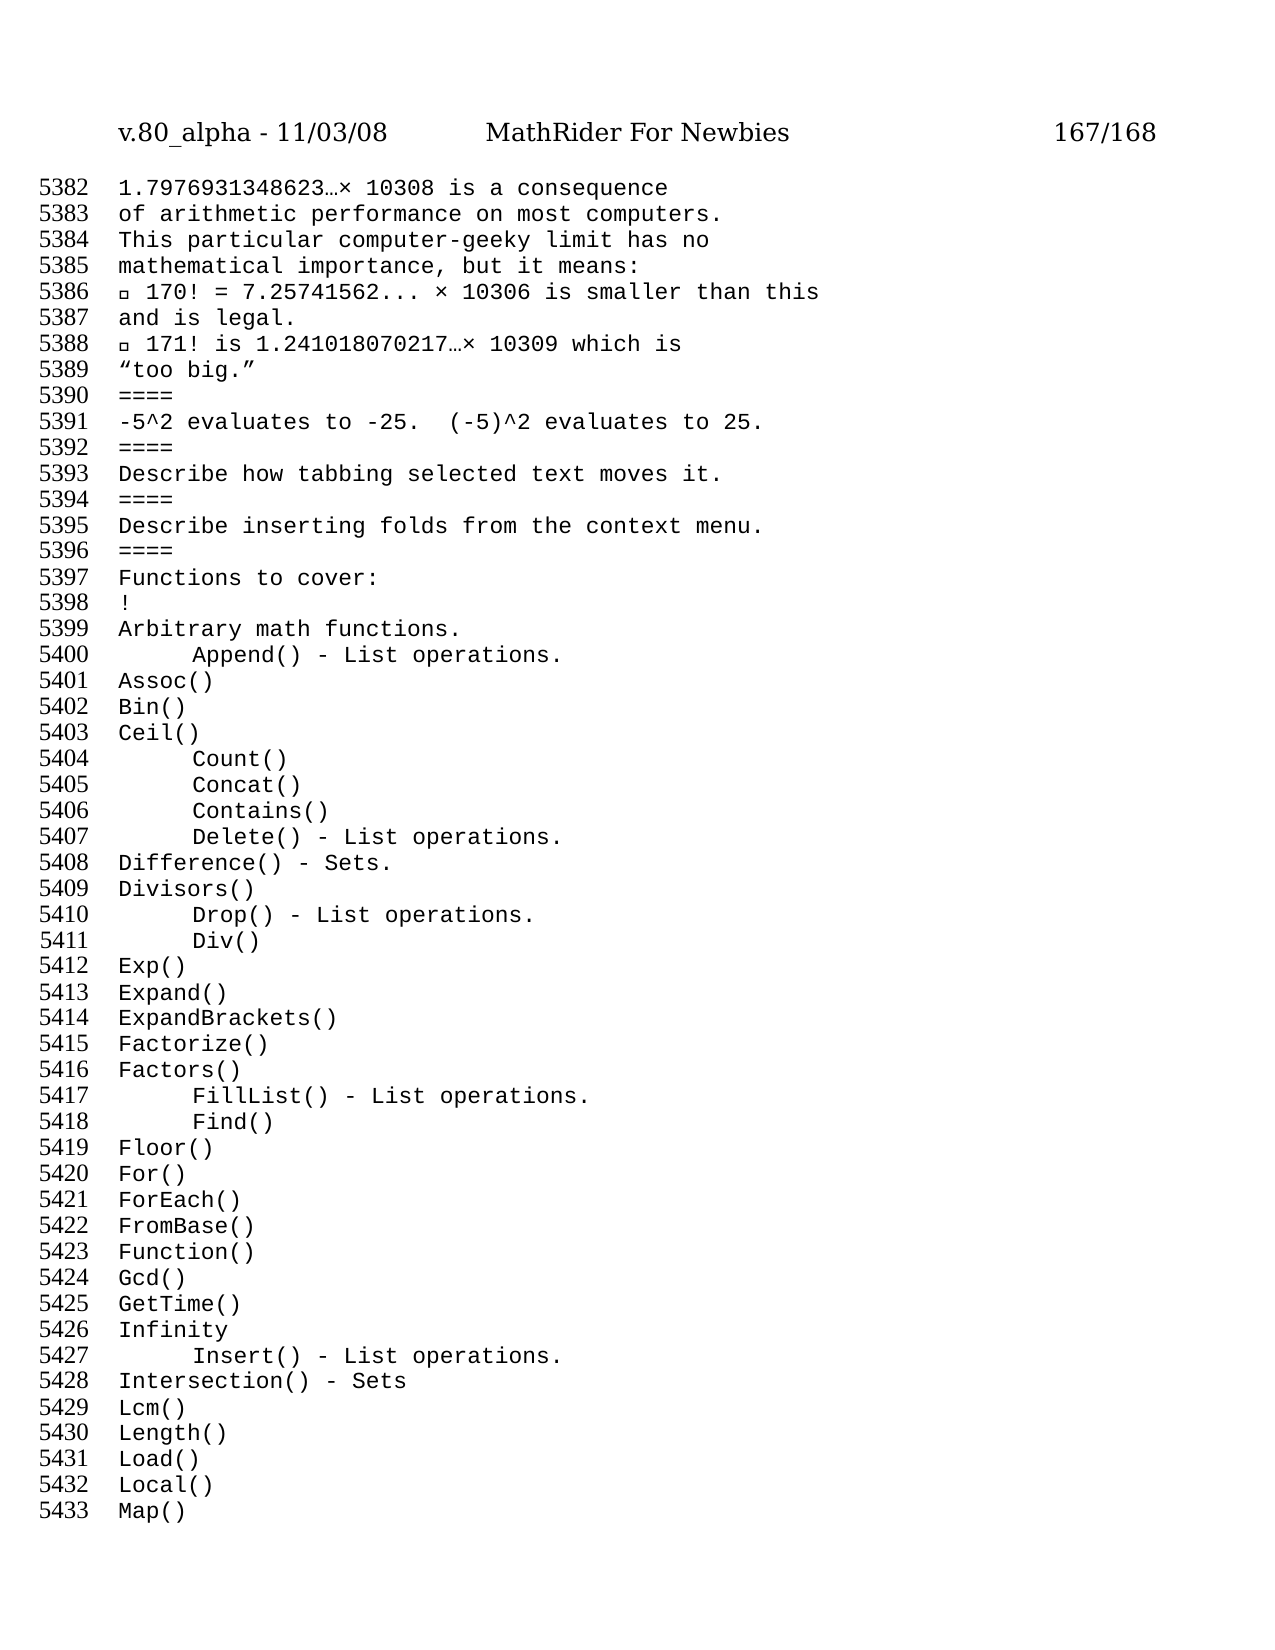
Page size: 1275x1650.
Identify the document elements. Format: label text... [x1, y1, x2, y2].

text ExpandBrackets() [118, 1007, 1157, 1033]
text This particular computer-geeky limit has no [118, 229, 1157, 254]
text Div() [118, 929, 1157, 955]
text “too big.” [118, 358, 1157, 384]
text mathematical importance, but it means: [118, 254, 1157, 281]
text Ceil() [118, 721, 1157, 747]
text Insert() - List operations. [118, 1344, 1157, 1370]
text Factorize() [118, 1033, 1157, 1059]
text Intersection() - Sets [118, 1370, 1157, 1396]
text 1.7976931348623…× 10308 is a consequence [118, 177, 1157, 203]
text ==== [118, 488, 1157, 514]
text Drop() - List operations. [118, 903, 1157, 929]
text ==== [118, 384, 1157, 410]
text Map() [118, 1499, 1157, 1526]
text Append() - List operations. [118, 644, 1157, 669]
text ! [118, 592, 1157, 618]
text Factors() [118, 1059, 1157, 1084]
text Find() [118, 1111, 1157, 1136]
text Function() [118, 1240, 1157, 1266]
text Describe how tabbing selected text moves it. [118, 462, 1157, 488]
text Load() [118, 1448, 1157, 1474]
text Infinity [118, 1318, 1157, 1344]
text GetTime() [118, 1292, 1157, 1318]
text Lcm() [118, 1396, 1157, 1422]
text Describe inserting folds from the context menu. [118, 514, 1157, 540]
text Length() [118, 1422, 1157, 1448]
text ForEach() [118, 1188, 1157, 1214]
text and is legal. [118, 306, 1157, 332]
text FillList() - List operations. [118, 1084, 1157, 1111]
text Count() [118, 747, 1157, 773]
text Difference() - Sets. [118, 851, 1157, 877]
text of arithmetic performance on most computers. [118, 203, 1157, 229]
text Expand() [118, 981, 1157, 1007]
text Local() [118, 1474, 1157, 1499]
text Exp() [118, 955, 1157, 981]
text 􀂄 171! is 1.241018070217…× 10309 which is [118, 332, 1157, 358]
text Contains() [118, 799, 1157, 825]
text Divisors() [118, 877, 1157, 903]
text FromBase() [118, 1214, 1157, 1240]
text Delete() - List operations. [118, 825, 1157, 851]
text For() [118, 1162, 1157, 1188]
text 􀂄 170! = 7.25741562... × 10306 is smaller than this [118, 281, 1157, 306]
text Arbitrary math functions. [118, 618, 1157, 644]
text -5^2 evaluates to -25. (-5)^2 evaluates to 25. [118, 410, 1157, 436]
text Assoc() [118, 669, 1157, 696]
text Concat() [118, 773, 1157, 799]
text ==== [118, 436, 1157, 462]
text ==== [118, 540, 1157, 566]
text Gcd() [118, 1266, 1157, 1292]
text Floor() [118, 1136, 1157, 1162]
text Bin() [118, 696, 1157, 721]
text Functions to cover: [118, 566, 1157, 592]
